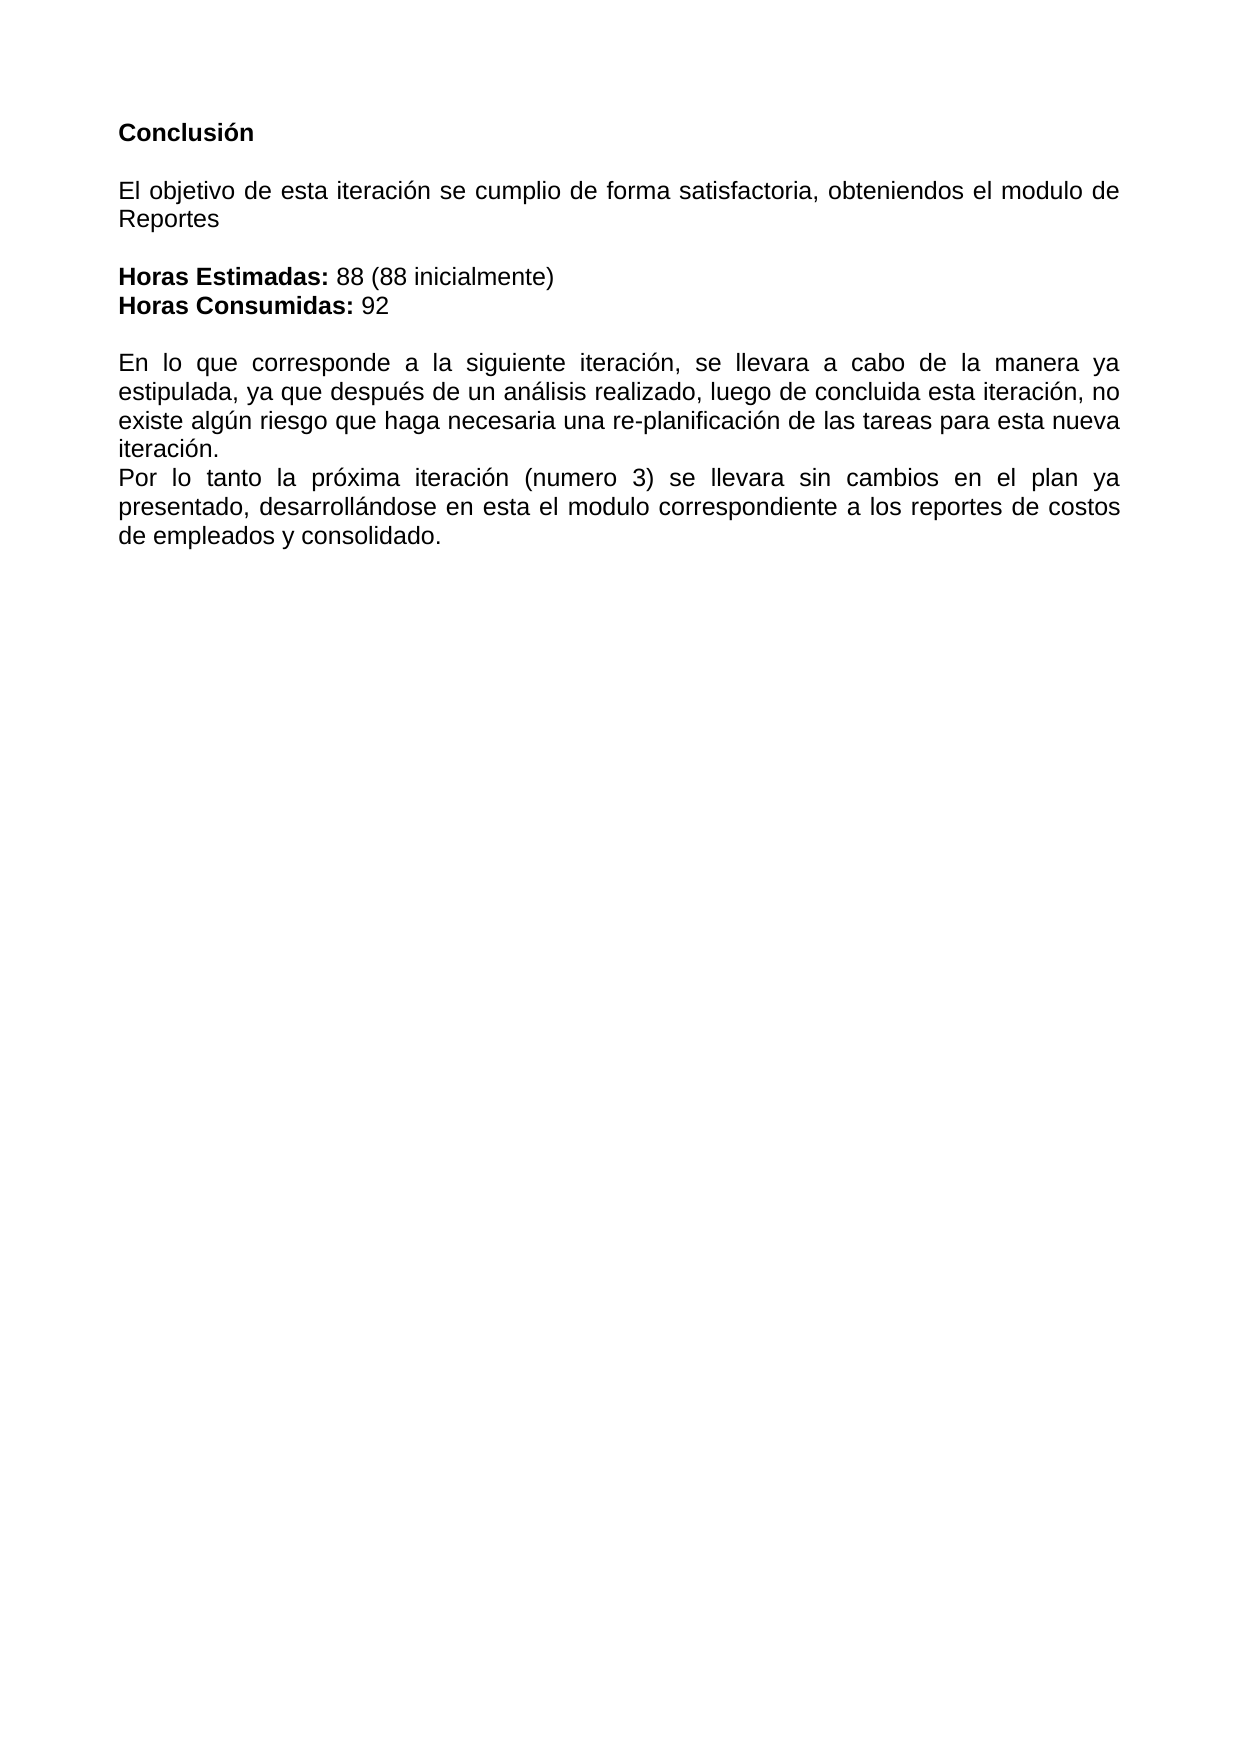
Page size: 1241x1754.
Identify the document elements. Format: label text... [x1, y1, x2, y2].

text Horas Consumidas: 92 [118, 291, 1122, 319]
text En lo que corresponde a la siguiente iteración, se llevara a cabo de la manera ya estipulada, ya que después de un análisis realizado, luego de concluida esta iteración, no existe algún riesgo que haga necesaria una re-planificación de las tareas para esta nueva iteración. [118, 348, 1122, 463]
text Por lo tanto la próxima iteración (numero 3) se llevara sin cambios en el plan ya presentado, desarrollándose en esta el modulo correspondiente a los reportes de costos de empleados y consolidado. [118, 463, 1122, 549]
text El objetivo de esta iteración se cumplio de forma satisfactoria, obteniendos el modulo de Reportes [118, 176, 1122, 233]
text Horas Estimadas: 88 (88 inicialmente) [118, 262, 1122, 291]
text Conclusión [118, 118, 1122, 147]
